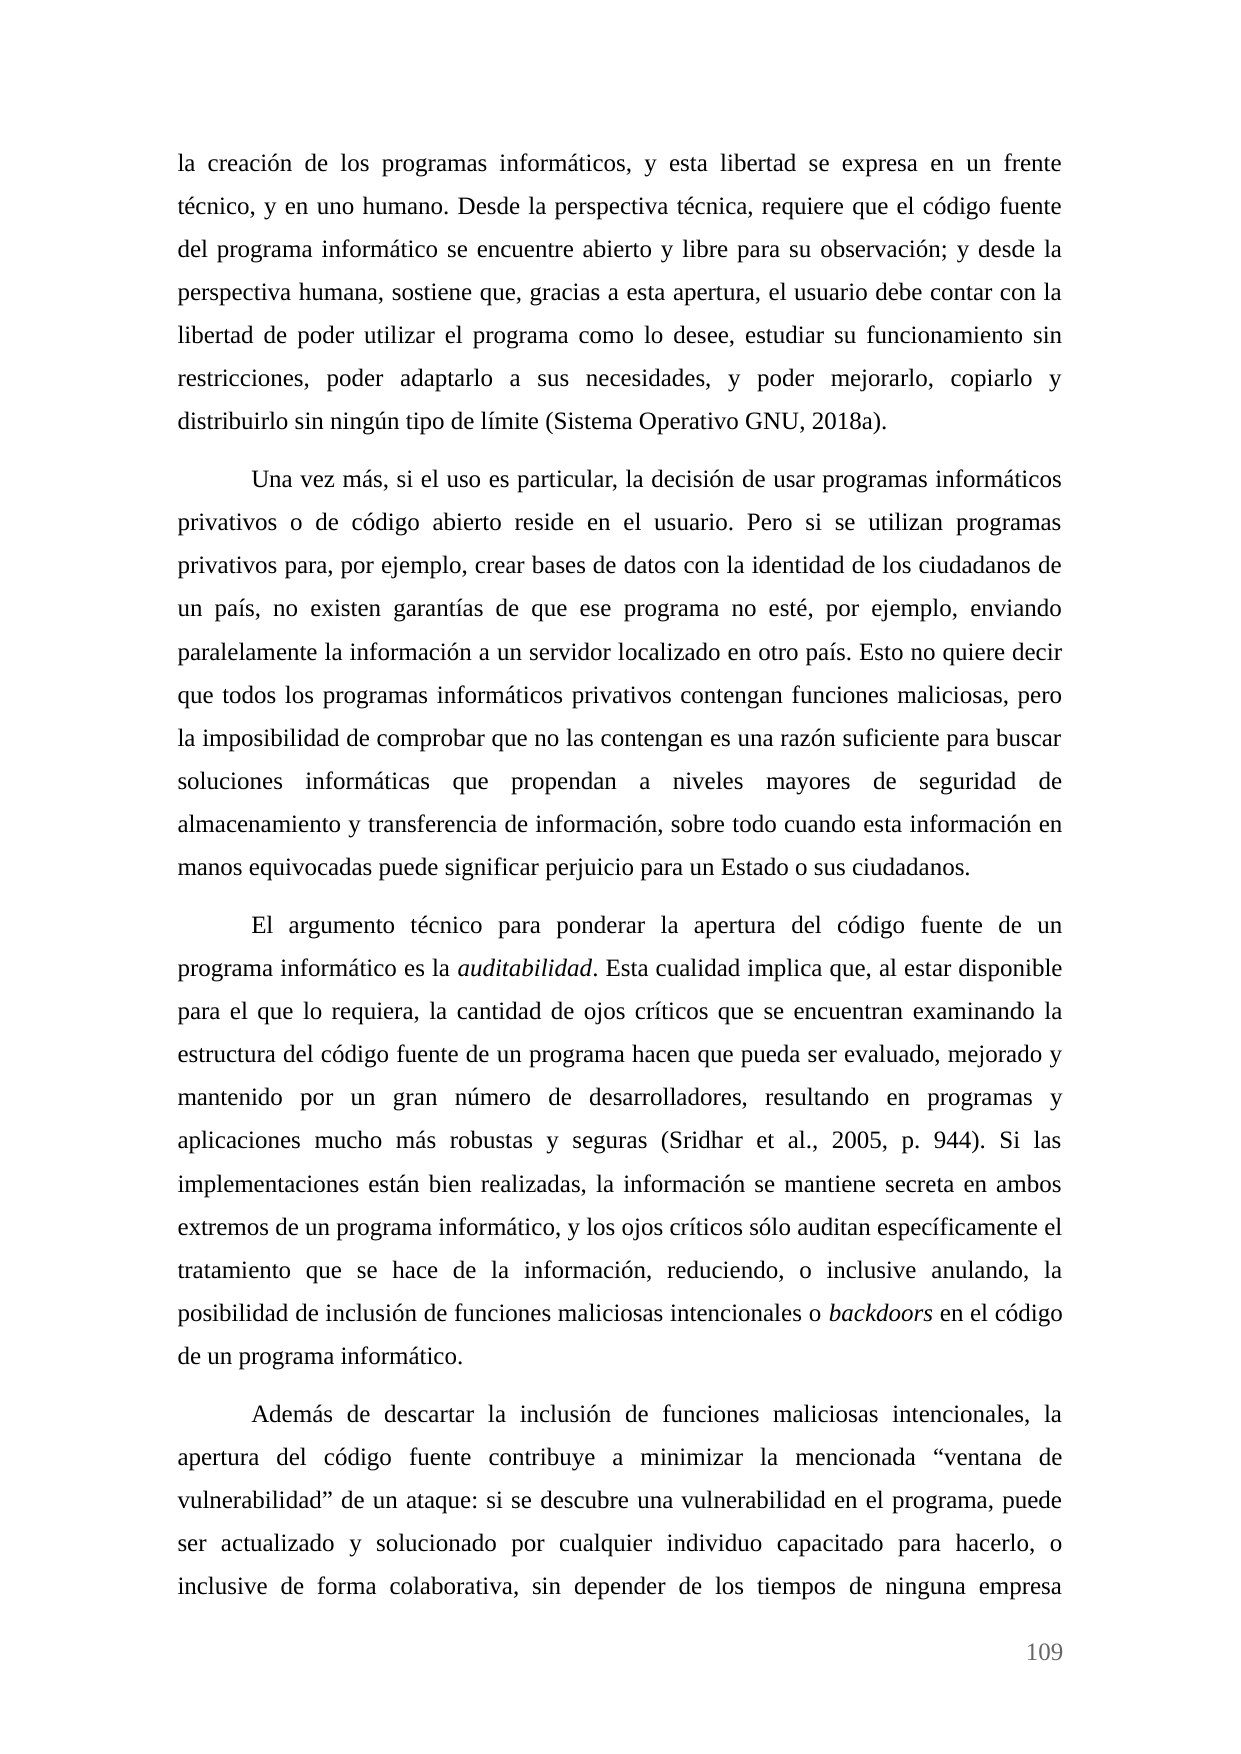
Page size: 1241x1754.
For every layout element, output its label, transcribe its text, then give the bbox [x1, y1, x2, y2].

text la creación de los programas informáticos, y esta libertad se expresa en un frente técnico, y en uno humano. Desde la perspectiva técnica, requiere que el código fuente del programa informático se encuentre abierto y libre para su observación; y desde la perspectiva humana, sostiene que, gracias a esta apertura, el usuario debe contar con la libertad de poder utilizar el programa como lo desee, estudiar su funcionamiento sin restricciones, poder adaptarlo a sus necesidades, y poder mejorarlo, copiarlo y distribuirlo sin ningún tipo de límite (Sistema Operativo GNU, 2018a). [177, 148, 1063, 435]
text Una vez más, si el uso es particular, la decisión de usar programas informáticos privativos o de código abierto reside en el usuario. Pero si se utilizan programas privativos para, por ejemplo, crear bases de datos con la identidad de los ciudadanos de un país, no existen garantías de que ese programa no esté, por ejemplo, enviando paralelamente la información a un servidor localizado en otro país. Esto no quiere decir que todos los programas informáticos privativos contengan funciones maliciosas, pero la imposibilidad de comprobar que no las contengan es una razón suficiente para buscar soluciones informáticas que propendan a niveles mayores de seguridad de almacenamiento y transferencia de información, sobre todo cuando esta información en manos equivocadas puede significar perjuicio para un Estado o sus ciudadanos. [177, 464, 1063, 881]
text El argumento técnico para ponderar la apertura del código fuente de un programa informático es la auditabilidad. Esta cualidad implica que, al estar disponible para el que lo requiera, la cantidad de ojos críticos que se encuentran examinando la estructura del código fuente de un programa hacen que pueda ser evaluado, mejorado y mantenido por un gran número de desarrolladores, resultando en programas y aplicaciones mucho más robustas y seguras (Sridhar et al., 2005, p. 944). Si las implementaciones están bien realizadas, la información se mantiene secreta en ambos extremos de un programa informático, y los ojos críticos sólo auditan específicamente el tratamiento que se hace de la información, reduciendo, o inclusive anulando, la posibilidad de inclusión de funciones maliciosas intencionales o backdoors en el código de un programa informático. [177, 910, 1063, 1370]
text Además de descartar la inclusión de funciones maliciosas intencionales, la apertura del código fuente contribuye a minimizar la mencionada “ventana de vulnerabilidad” de un ataque: si se descubre una vulnerabilidad en el programa, puede ser actualizado y solucionado por cualquier individuo capacitado para hacerlo, o inclusive de forma colaborativa, sin depender de los tiempos de ninguna empresa [177, 1399, 1063, 1600]
